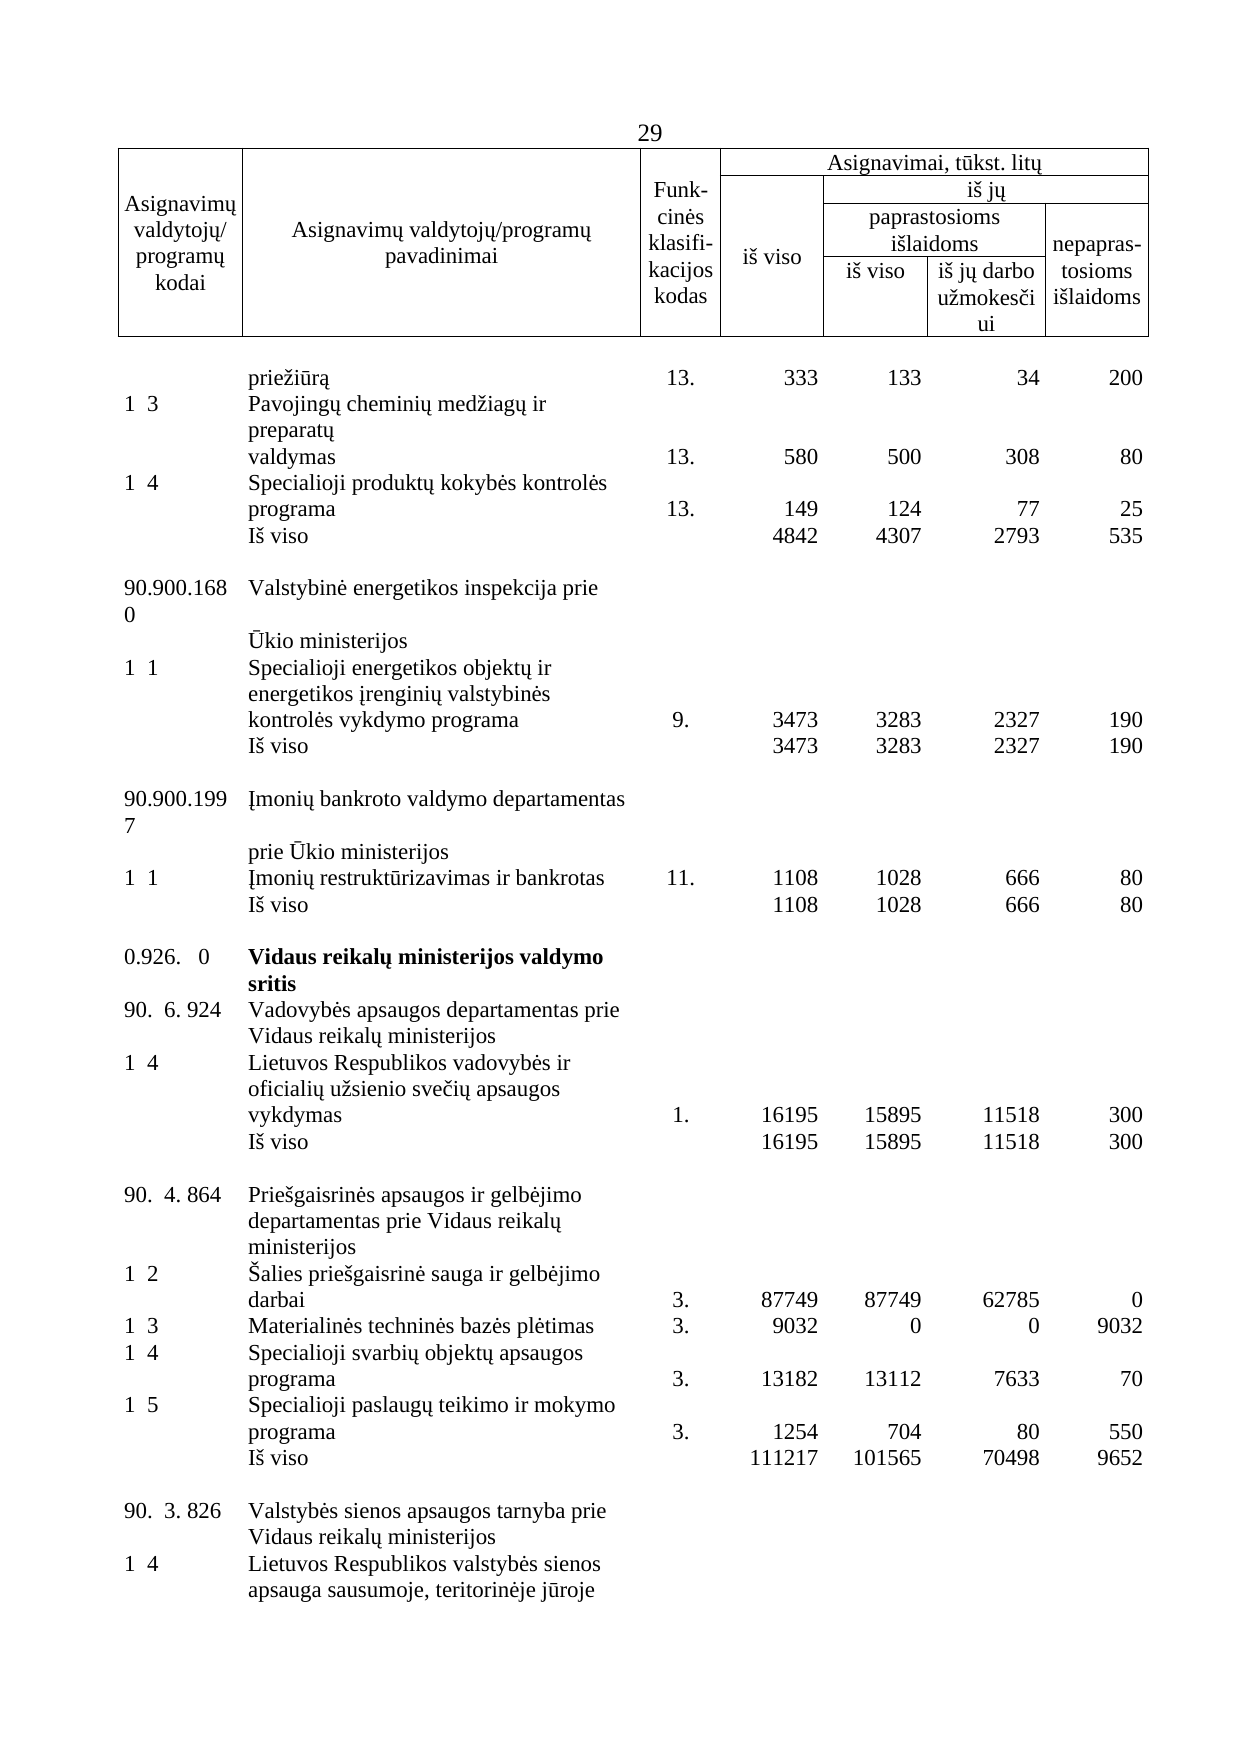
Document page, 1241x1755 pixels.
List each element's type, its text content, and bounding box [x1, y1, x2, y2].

table_cell [824, 1233, 927, 1260]
table_cell [927, 1339, 1045, 1365]
table_cell [824, 1576, 927, 1602]
table_cell [118, 706, 242, 733]
table_cell [641, 548, 720, 574]
table_cell 13. [641, 364, 720, 390]
table_cell 500 [824, 443, 927, 469]
table_cell 1 1 [118, 654, 242, 680]
table_cell Iš viso [242, 891, 641, 917]
table_cell [824, 654, 927, 680]
table_cell [720, 1023, 824, 1049]
table_cell 70 [1045, 1365, 1148, 1391]
table_cell [641, 337, 720, 364]
table_cell [641, 680, 720, 706]
table_cell [927, 1207, 1045, 1233]
table_cell [720, 917, 824, 943]
table_cell [824, 469, 927, 495]
table_cell 124 [824, 495, 927, 522]
table_cell [641, 627, 720, 653]
table_cell Šalies priešgaisrinė sauga ir gelbėjimo [242, 1260, 641, 1286]
table_cell [824, 548, 927, 574]
table_cell Materialinės techninės bazės plėtimas [242, 1313, 641, 1339]
table_cell [1045, 1523, 1148, 1549]
table_cell Priešgaisrinės apsaugos ir gelbėjimo [242, 1181, 641, 1207]
table_cell 1 4 [118, 1339, 242, 1365]
table_cell [824, 838, 927, 864]
table_cell [824, 1049, 927, 1075]
table_cell 90. 4. 864 [118, 1181, 242, 1207]
table_cell [641, 575, 720, 627]
table_cell 2793 [927, 522, 1045, 548]
table_cell [720, 1049, 824, 1075]
table_cell [927, 1154, 1045, 1181]
table_cell [641, 1523, 720, 1549]
table_cell [641, 1444, 720, 1471]
table_cell [641, 522, 720, 548]
table_cell 4842 [720, 522, 824, 548]
table_cell [641, 1497, 720, 1523]
table_cell 4307 [824, 522, 927, 548]
table_cell 9. [641, 706, 720, 733]
table_cell [118, 680, 242, 706]
table_cell 16195 [720, 1102, 824, 1128]
table_cell [641, 944, 720, 970]
table_cell [1045, 1576, 1148, 1602]
table_cell [1045, 1207, 1148, 1233]
table_cell 666 [927, 864, 1045, 891]
table_cell [824, 1207, 927, 1233]
table_cell [1045, 944, 1148, 970]
table_cell iš jų darbo užmokesčiui [928, 257, 1045, 336]
table_cell Specialioji produktų kokybės kontrolės [242, 469, 641, 495]
table_cell [927, 996, 1045, 1022]
table_cell 80 [1045, 891, 1148, 917]
table_cell 1 4 [118, 1550, 242, 1576]
table_cell [927, 1391, 1045, 1418]
table_cell [927, 1497, 1045, 1523]
table_cell [824, 1260, 927, 1286]
table_cell [641, 917, 720, 943]
table_cell [927, 548, 1045, 574]
table_cell [118, 1523, 242, 1549]
table_cell [1045, 1049, 1148, 1075]
table_cell Vidaus reikalų ministerijos valdymo [242, 944, 641, 970]
table_cell [641, 1391, 720, 1418]
table_cell 80 [1045, 864, 1148, 891]
table_cell 70498 [927, 1444, 1045, 1471]
table_cell [720, 1523, 824, 1549]
table_cell nepapras-tosioms išlaidoms [1046, 204, 1148, 336]
table_cell [1045, 1233, 1148, 1260]
table_cell [1045, 337, 1148, 364]
table_header Asignavimų valdytojų/programų pavadinimai [243, 149, 640, 336]
table_cell 190 [1045, 733, 1148, 759]
table_cell [1045, 1154, 1148, 1181]
table_cell 90.900.1680 [118, 575, 242, 627]
table_cell 1 5 [118, 1391, 242, 1418]
table_cell Iš viso [242, 522, 641, 548]
table_cell [242, 917, 641, 943]
table_cell [1045, 1023, 1148, 1049]
table_cell iš viso [824, 257, 927, 336]
table_cell 13112 [824, 1365, 927, 1391]
table_cell iš viso [721, 176, 823, 336]
table_cell [641, 1181, 720, 1207]
table_cell [641, 654, 720, 680]
table_cell [118, 548, 242, 574]
table_cell 704 [824, 1418, 927, 1444]
table_cell [824, 1023, 927, 1049]
table_cell 1 4 [118, 1049, 242, 1075]
table_cell sritis [242, 970, 641, 996]
table_cell [927, 1181, 1045, 1207]
table_cell [720, 337, 824, 364]
table_cell [720, 785, 824, 838]
table_cell [927, 970, 1045, 996]
table_cell Vidaus reikalų ministerijos [242, 1023, 641, 1049]
table_cell [118, 970, 242, 996]
table_cell [118, 1233, 242, 1260]
table_cell 190 [1045, 706, 1148, 733]
table_cell [824, 944, 927, 970]
table_cell 13. [641, 495, 720, 522]
table_cell [927, 680, 1045, 706]
table_cell 3. [641, 1365, 720, 1391]
table_cell [641, 1075, 720, 1102]
table_cell 133 [824, 364, 927, 390]
table_cell 1 2 [118, 1260, 242, 1286]
table_cell vykdymas [242, 1102, 641, 1128]
table_cell 1 1 [118, 864, 242, 891]
table_cell 90.900.1997 [118, 785, 242, 838]
table_cell iš jų [824, 176, 1148, 202]
table_cell [118, 1418, 242, 1444]
table_cell [242, 548, 641, 574]
table_cell [641, 1339, 720, 1365]
table_cell Valstybės sienos apsaugos tarnyba prie [242, 1497, 641, 1523]
table_cell [720, 970, 824, 996]
table_cell prie Ūkio ministerijos [242, 838, 641, 864]
table_cell [927, 1260, 1045, 1286]
table_cell [118, 917, 242, 943]
table_cell 3. [641, 1286, 720, 1312]
table_cell [824, 1154, 927, 1181]
table_cell [641, 1023, 720, 1049]
table_cell 80 [927, 1418, 1045, 1444]
table_cell 13. [641, 443, 720, 469]
table_cell 11518 [927, 1102, 1045, 1128]
table_cell 15895 [824, 1128, 927, 1154]
table_cell [720, 469, 824, 495]
table_cell darbai [242, 1286, 641, 1312]
table_cell Lietuvos Respublikos vadovybės ir [242, 1049, 641, 1075]
table_cell 11518 [927, 1128, 1045, 1154]
table_cell 535 [1045, 522, 1148, 548]
table_cell [720, 1471, 824, 1497]
table_cell [927, 1523, 1045, 1549]
table_cell [1045, 1075, 1148, 1102]
table_cell 16195 [720, 1128, 824, 1154]
table_cell [927, 1233, 1045, 1260]
table_cell [720, 1233, 824, 1260]
table_cell [118, 1365, 242, 1391]
table_cell [118, 1207, 242, 1233]
table_cell 3. [641, 1418, 720, 1444]
table_cell 3. [641, 1313, 720, 1339]
table_cell [1045, 1497, 1148, 1523]
table_cell [720, 1497, 824, 1523]
table_cell Vidaus reikalų ministerijos [242, 1523, 641, 1549]
table_cell Valstybinė energetikos inspekcija prie [242, 575, 641, 627]
table_cell 111217 [720, 1444, 824, 1471]
table_cell [641, 970, 720, 996]
table_cell [1045, 1550, 1148, 1576]
table_cell 308 [927, 443, 1045, 469]
table_cell [641, 1260, 720, 1286]
table_cell 1 4 [118, 469, 242, 495]
table_cell [824, 390, 927, 443]
table_cell [641, 1233, 720, 1260]
table_cell [720, 1075, 824, 1102]
table_cell [824, 1523, 927, 1549]
table_cell [824, 970, 927, 996]
table_cell [118, 1023, 242, 1049]
table_cell [720, 944, 824, 970]
table_cell [1045, 1339, 1148, 1365]
table_cell [118, 891, 242, 917]
table_cell 13182 [720, 1365, 824, 1391]
table_cell [927, 944, 1045, 970]
table_cell 2327 [927, 733, 1045, 759]
table_cell [118, 1444, 242, 1471]
table_cell [641, 1128, 720, 1154]
table_cell [641, 1550, 720, 1576]
table_cell [927, 1075, 1045, 1102]
table_cell programa [242, 495, 641, 522]
table_cell 2327 [927, 706, 1045, 733]
table_cell [1045, 996, 1148, 1022]
table_cell Pavojingų cheminių medžiagų ir preparatų [242, 390, 641, 443]
table_cell 1. [641, 1102, 720, 1128]
table_cell [641, 838, 720, 864]
table_cell Vadovybės apsaugos departamentas prie [242, 996, 641, 1022]
table_cell [118, 443, 242, 469]
table_cell Iš viso [242, 1444, 641, 1471]
table_cell [927, 917, 1045, 943]
table_cell [1045, 469, 1148, 495]
table_cell [641, 785, 720, 838]
table_cell [927, 1049, 1045, 1075]
table_cell apsauga sausumoje, teritorinėje jūroje [242, 1576, 641, 1602]
table_cell [720, 996, 824, 1022]
table_cell [641, 733, 720, 759]
table_cell [1045, 680, 1148, 706]
table_cell [641, 1154, 720, 1181]
table_cell [242, 337, 641, 364]
table_cell 0 [824, 1313, 927, 1339]
table_cell Ūkio ministerijos [242, 627, 641, 653]
table_cell 0.926. 0 [118, 944, 242, 970]
table_cell energetikos įrenginių valstybinės [242, 680, 641, 706]
table_cell [118, 627, 242, 653]
table_cell [242, 1154, 641, 1181]
table_cell 0 [1045, 1286, 1148, 1312]
table_cell [927, 469, 1045, 495]
table_cell [641, 1049, 720, 1075]
table_cell [824, 1550, 927, 1576]
table_cell 0 [927, 1313, 1045, 1339]
table_cell [118, 1576, 242, 1602]
table_cell [927, 654, 1045, 680]
table_cell programa [242, 1365, 641, 1391]
table_cell 9032 [720, 1313, 824, 1339]
table_cell 3473 [720, 706, 824, 733]
table_cell 333 [720, 364, 824, 390]
table_cell 1028 [824, 864, 927, 891]
table_cell Lietuvos Respublikos valstybės sienos [242, 1550, 641, 1576]
table_cell [118, 522, 242, 548]
table_cell [641, 996, 720, 1022]
table_cell [720, 759, 824, 785]
table_cell [118, 495, 242, 522]
table_cell [1045, 1471, 1148, 1497]
table_cell [1045, 548, 1148, 574]
table_cell priežiūrą [242, 364, 641, 390]
table_cell 1108 [720, 891, 824, 917]
table_cell valdymas [242, 443, 641, 469]
table_cell 11. [641, 864, 720, 891]
table_header Funk-cinės klasifi-kacijos kodas [641, 149, 720, 336]
table_cell [641, 1207, 720, 1233]
table_cell 3283 [824, 733, 927, 759]
table_cell [927, 785, 1045, 838]
table_cell [118, 838, 242, 864]
table_cell [720, 1181, 824, 1207]
table_cell [118, 1128, 242, 1154]
table_cell Įmonių restruktūrizavimas ir bankrotas [242, 864, 641, 891]
table_cell kontrolės vykdymo programa [242, 706, 641, 733]
table_cell 3473 [720, 733, 824, 759]
table_cell 666 [927, 891, 1045, 917]
table_cell Iš viso [242, 733, 641, 759]
table_cell [720, 838, 824, 864]
table_cell [641, 759, 720, 785]
table_cell [1045, 575, 1148, 627]
table_cell [118, 1471, 242, 1497]
table_cell 200 [1045, 364, 1148, 390]
table_cell [720, 627, 824, 653]
table_cell 9652 [1045, 1444, 1148, 1471]
table_cell 80 [1045, 443, 1148, 469]
table_cell [118, 1075, 242, 1102]
table_cell 1108 [720, 864, 824, 891]
table_cell [824, 1075, 927, 1102]
table_cell [927, 390, 1045, 443]
table_cell [118, 1154, 242, 1181]
table_cell departamentas prie Vidaus reikalų [242, 1207, 641, 1233]
table_cell [118, 1286, 242, 1312]
table_cell [927, 1550, 1045, 1576]
table_cell programa [242, 1418, 641, 1444]
table_cell [824, 1391, 927, 1418]
table_cell 62785 [927, 1286, 1045, 1312]
table_cell [720, 575, 824, 627]
table_cell 25 [1045, 495, 1148, 522]
table_cell [824, 575, 927, 627]
table_cell [927, 1023, 1045, 1049]
table_cell 1254 [720, 1418, 824, 1444]
table_cell [1045, 785, 1148, 838]
table_cell [118, 1102, 242, 1128]
table_cell [720, 1576, 824, 1602]
table_cell [720, 1260, 824, 1286]
table_cell [242, 759, 641, 785]
table_cell 9032 [1045, 1313, 1148, 1339]
table_cell [824, 996, 927, 1022]
table_cell 7633 [927, 1365, 1045, 1391]
table_cell [1045, 759, 1148, 785]
table_cell [118, 364, 242, 390]
table_cell 3283 [824, 706, 927, 733]
table_cell [824, 1497, 927, 1523]
table_cell 77 [927, 495, 1045, 522]
table_cell [1045, 1181, 1148, 1207]
table_cell [927, 1576, 1045, 1602]
table_cell 149 [720, 495, 824, 522]
table_cell [641, 1576, 720, 1602]
table_header Asignavimai, tūkst. litų [721, 149, 1148, 175]
table_cell 87749 [824, 1286, 927, 1312]
table_cell oficialių užsienio svečių apsaugos [242, 1075, 641, 1102]
table_cell [824, 1181, 927, 1207]
table_cell [927, 575, 1045, 627]
table_cell 300 [1045, 1102, 1148, 1128]
table_cell [824, 1471, 927, 1497]
table_cell [118, 733, 242, 759]
table_cell [641, 1471, 720, 1497]
table_cell [641, 390, 720, 443]
table_cell 1 3 [118, 1313, 242, 1339]
table_cell 1028 [824, 891, 927, 917]
table_cell [1045, 390, 1148, 443]
table_cell [118, 759, 242, 785]
table_cell [641, 891, 720, 917]
table_cell Specialioji paslaugų teikimo ir mokymo [242, 1391, 641, 1418]
table_cell 90. 6. 924 [118, 996, 242, 1022]
table_cell [118, 337, 242, 364]
table_cell [720, 1207, 824, 1233]
table_cell [1045, 1260, 1148, 1286]
table_cell [1045, 917, 1148, 943]
table_cell [824, 785, 927, 838]
table_cell Iš viso [242, 1128, 641, 1154]
table_cell [720, 654, 824, 680]
table_cell 580 [720, 443, 824, 469]
table_cell [824, 1339, 927, 1365]
table_cell ministerijos [242, 1233, 641, 1260]
table_cell 90. 3. 826 [118, 1497, 242, 1523]
table_cell 550 [1045, 1418, 1148, 1444]
table_cell [1045, 1391, 1148, 1418]
table_cell [720, 1339, 824, 1365]
table_cell paprastosioms išlaidoms [824, 204, 1045, 256]
table_cell [1045, 627, 1148, 653]
table_cell 1 3 [118, 390, 242, 443]
table_cell [242, 1471, 641, 1497]
table_cell 300 [1045, 1128, 1148, 1154]
table_cell Specialioji svarbių objektų apsaugos [242, 1339, 641, 1365]
table_cell [927, 1471, 1045, 1497]
table_cell [927, 838, 1045, 864]
table_cell [1045, 654, 1148, 680]
table_cell 101565 [824, 1444, 927, 1471]
table_cell 87749 [720, 1286, 824, 1312]
table_cell [824, 917, 927, 943]
table_cell [824, 759, 927, 785]
table_header Asignavimų valdytojų/ programų kodai [119, 149, 242, 336]
table_cell [720, 1154, 824, 1181]
table_cell [824, 627, 927, 653]
table_cell [824, 680, 927, 706]
table_cell [1045, 838, 1148, 864]
table_cell [927, 759, 1045, 785]
table_cell [720, 548, 824, 574]
table_cell 15895 [824, 1102, 927, 1128]
table_cell [641, 469, 720, 495]
table_cell [927, 337, 1045, 364]
table_cell [720, 1550, 824, 1576]
table_cell [720, 390, 824, 443]
table_cell 34 [927, 364, 1045, 390]
table_cell [927, 627, 1045, 653]
table_cell Įmonių bankroto valdymo departamentas [242, 785, 641, 838]
table_cell [1045, 970, 1148, 996]
table_cell [720, 1391, 824, 1418]
table_cell [720, 680, 824, 706]
table_cell [824, 337, 927, 364]
table_cell Specialioji energetikos objektų ir [242, 654, 641, 680]
